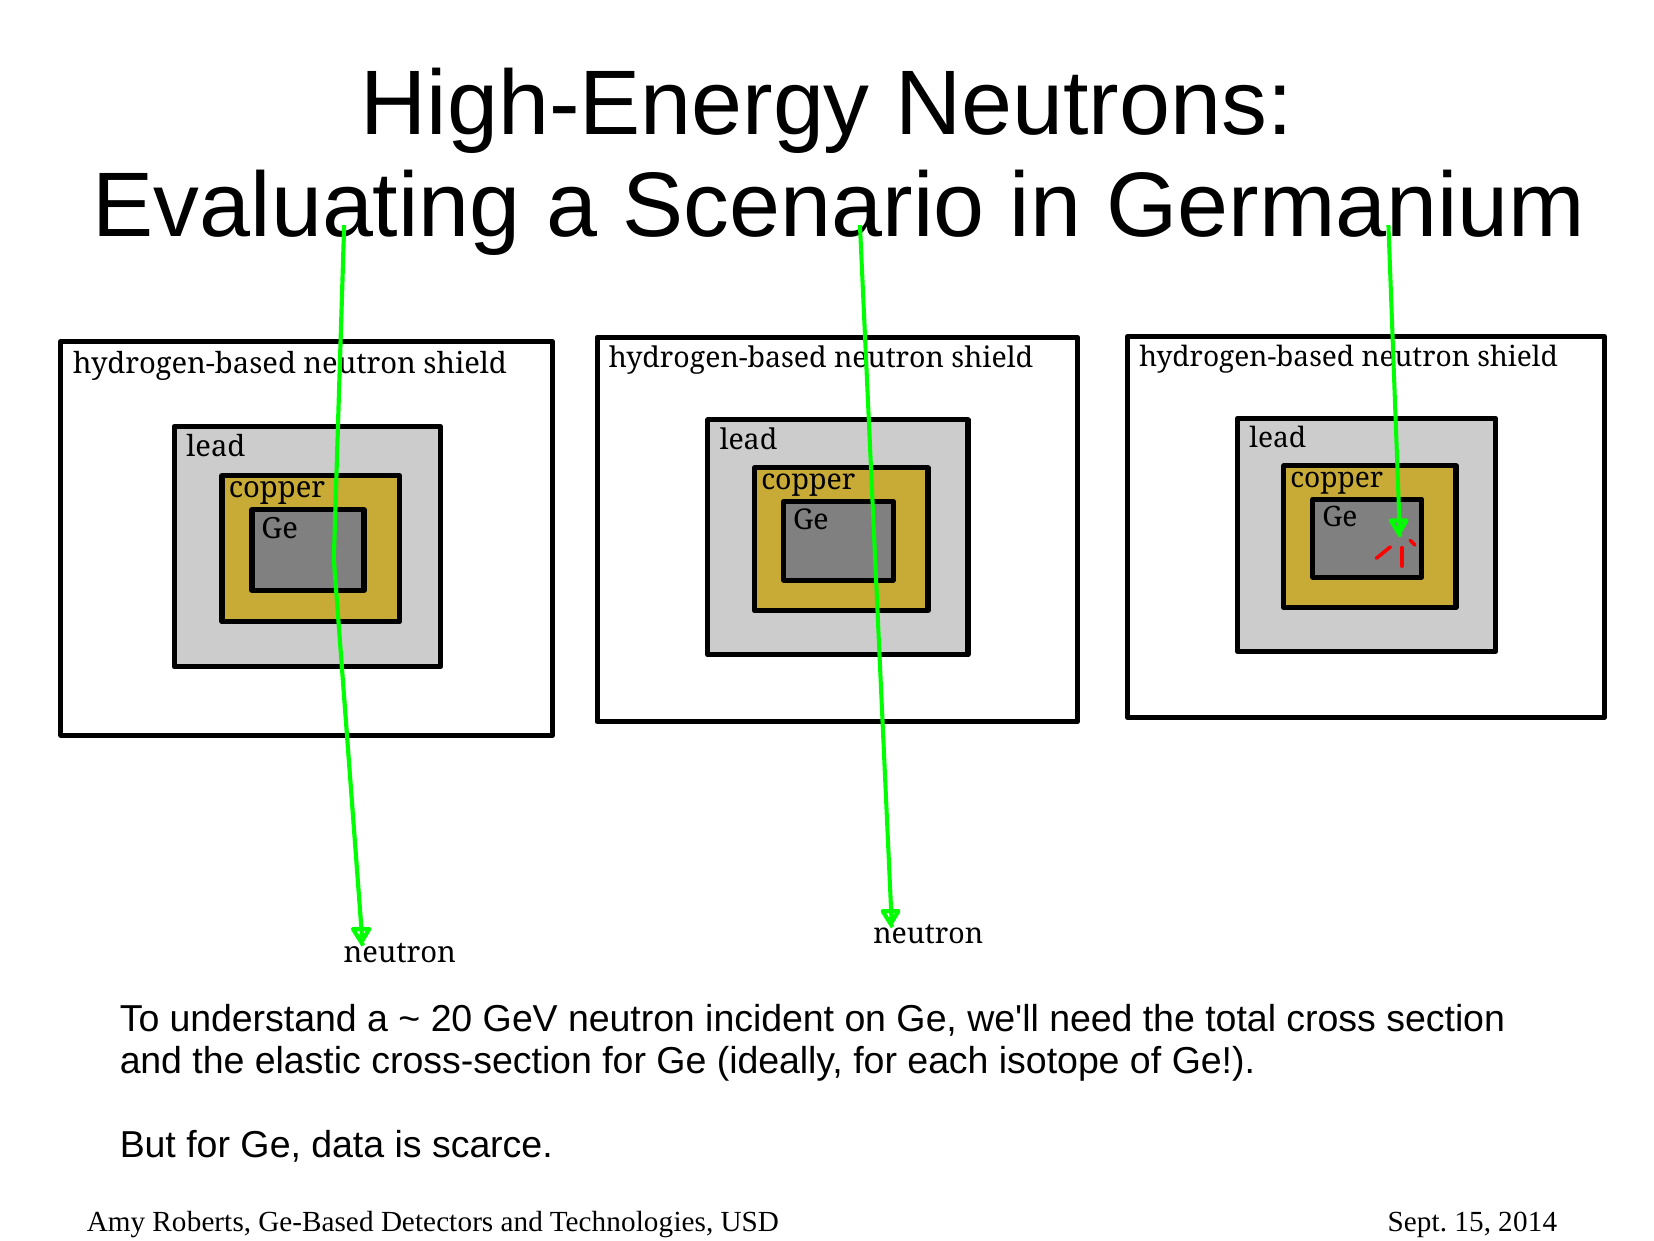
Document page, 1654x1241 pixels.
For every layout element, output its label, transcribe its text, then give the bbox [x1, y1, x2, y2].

text_box To understand a ~ 20 GeV neutron incident on Ge, we'll need the total cross section and the elastic cross-section for Ge (ideally, for each isotope of Ge!). But for Ge, data is scarce. [105, 990, 1591, 1173]
picture [1125, 225, 1607, 721]
title High-Energy Neutrons: Evaluating a Scenario in Germanium [60, 50, 1621, 258]
picture [58, 225, 556, 963]
picture [594, 225, 1081, 945]
